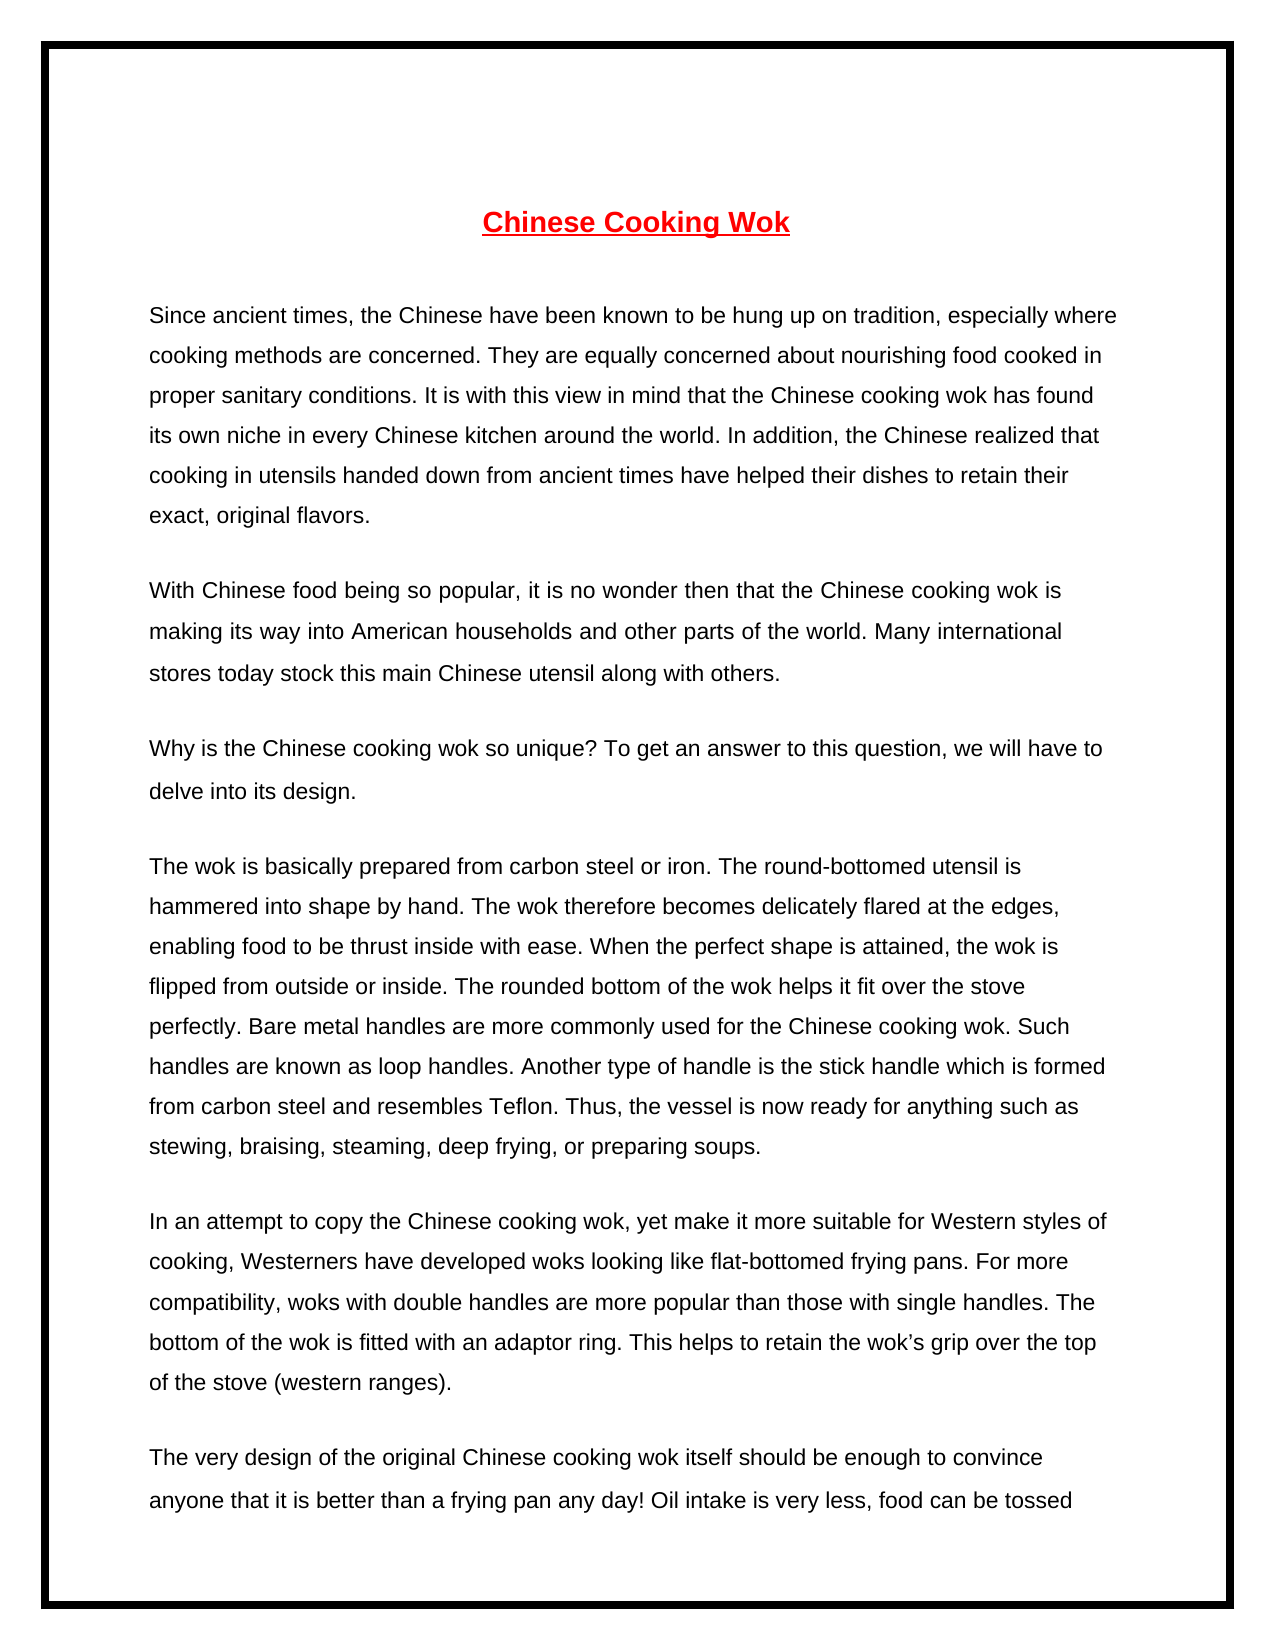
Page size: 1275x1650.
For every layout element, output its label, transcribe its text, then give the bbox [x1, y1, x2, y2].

text The very design of the original Chinese cooking wok itself should be enough to convince anyone that it is better than a frying pan any day! Oil intake is very less, food can be tossed [149, 1444, 1086, 1514]
text Since ancient times, the Chinese have been known to be hung up on tradition, especially where cooking methods are concerned. They are equally concerned about nourishing food cooked in proper sanitary conditions. It is with this view in mind that the Chinese cooking wok has found its own niche in every Chinese kitchen around the world. In addition, the Chinese realized that cooking in utensils handed down from ancient times have helped their dishes to retain their exact, original flavors. [149, 302, 1118, 528]
text The wok is basically prepared from carbon steel or iron. The round-bottomed utensil is hammered into shape by hand. The wok therefore becomes delicately flared at the edges, enabling food to be thrust inside with ease. When the perfect shape is attained, the wok is flipped from outside or inside. The rounded bottom of the wok helps it fit over the stove perfectly. Bare metal handles are more commonly used for the Chinese cooking wok. Such handles are known as loop handles. Another type of handle is the stick handle which is formed from carbon steel and resembles Teflon. Thus, the vessel is now ready for anything such as stewing, braising, steaming, deep frying, or preparing soups. [149, 853, 1113, 1159]
text With Chinese food being so popular, it is no wonder then that the Chinese cooking wok is making its way into American households and other parts of the world. Many international stores today stock this main Chinese utensil along with others. [149, 577, 1063, 686]
text In an attempt to copy the Chinese cooking wok, yet make it more suitable for Western styles of cooking, Westerners have developed woks looking like flat-bottomed frying pans. For more compatibility, woks with double handles are more popular than those with single handles. The bottom of the wok is fitted with an adaptor ring. This helps to retain the wok’s grip over the top of the stove (western ranges). [149, 1208, 1107, 1396]
text Why is the Chinese cooking wok so unique? To get an answer to this question, we will have to delve into its design. [149, 734, 1111, 804]
text Chinese Cooking Wok [482, 205, 1118, 238]
